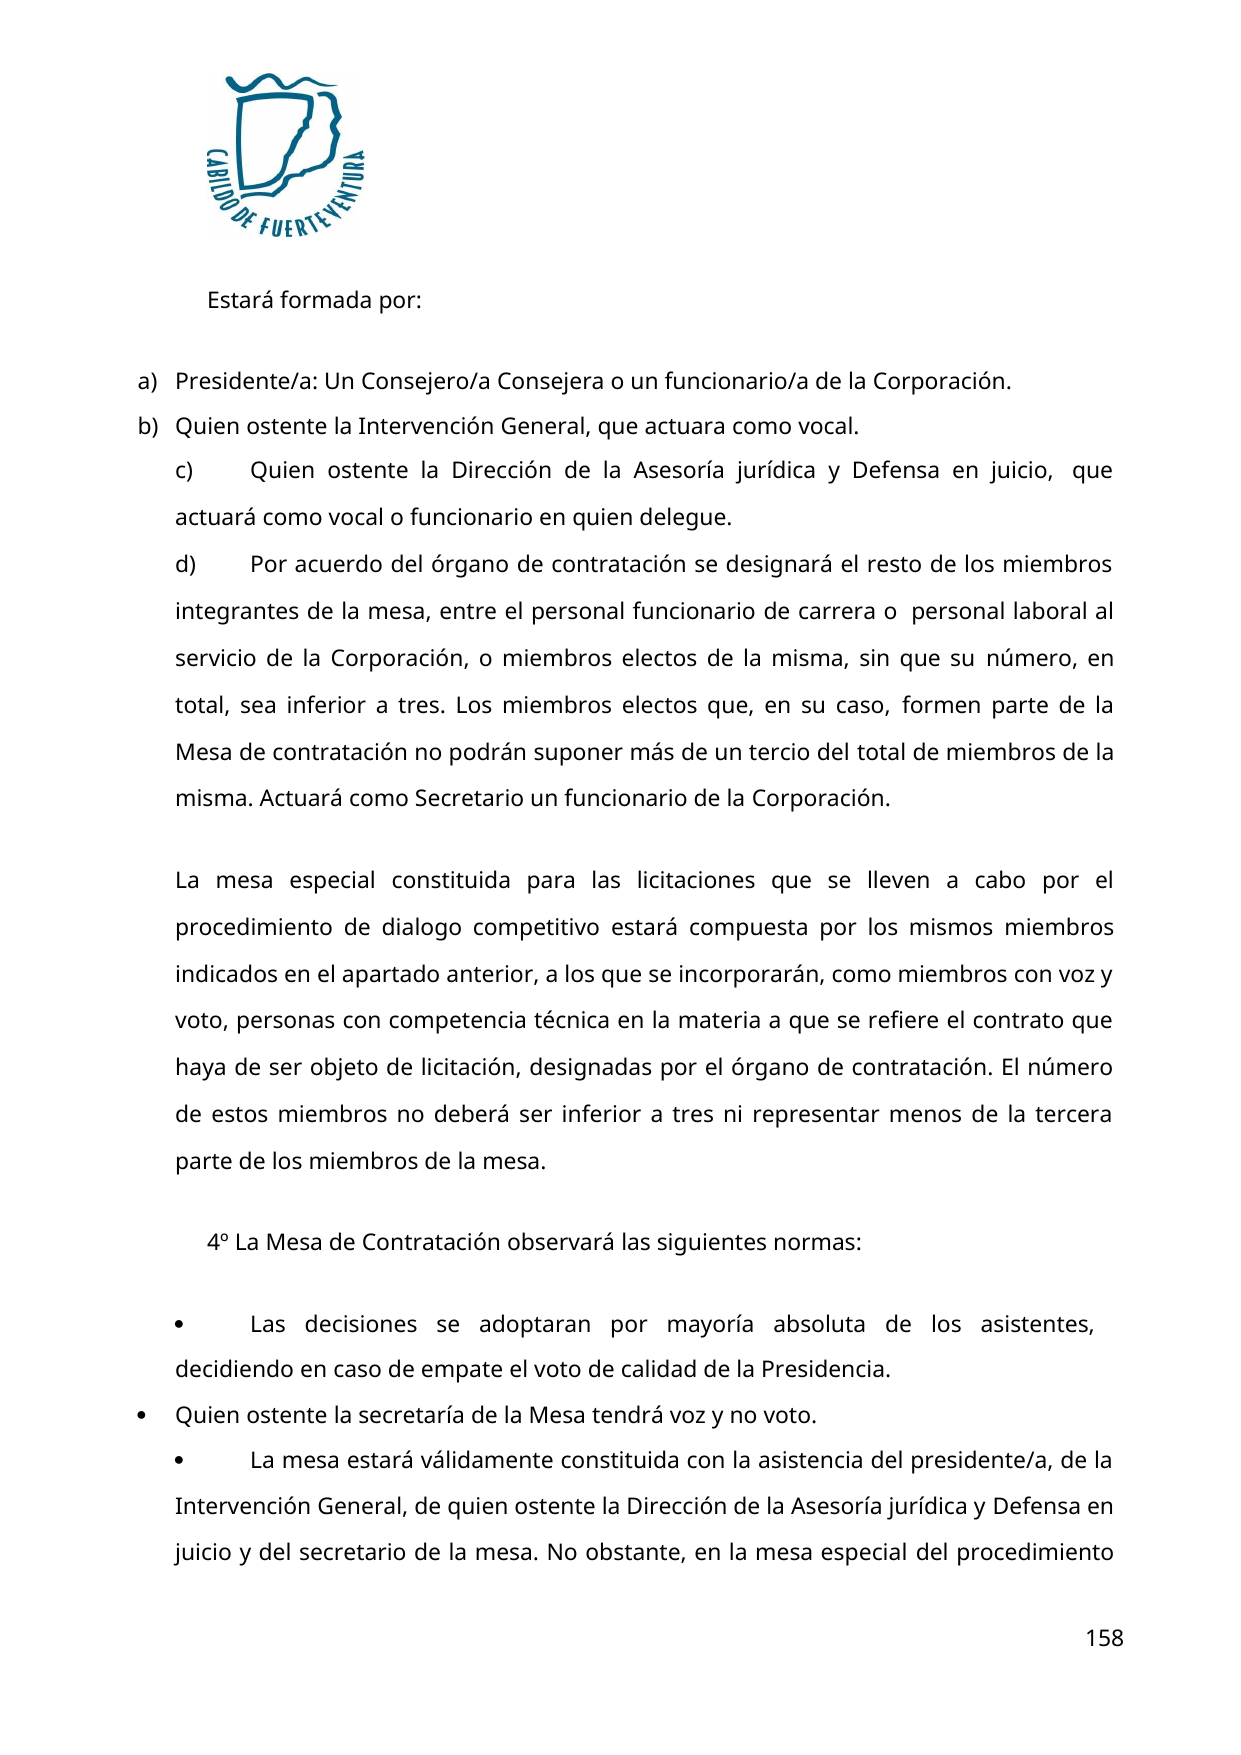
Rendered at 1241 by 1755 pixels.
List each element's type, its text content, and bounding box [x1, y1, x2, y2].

list Quien ostente la Dirección de la Asesoría jurídica y Defensa en juicio, que actuará como vocal o funcionario en quien delegue. [175, 454, 1113, 532]
text 4º La Mesa de Contratación observará las siguientes normas: [207, 1226, 1134, 1257]
list Las decisiones se adoptaran por mayoría absoluta de los asistentes, decidiendo en caso de empate el voto de calidad de la Presidencia. [175, 1308, 1096, 1384]
list Presidente/a: Un Consejero/a Consejera o un funcionario/a de la Corporación. [137, 365, 1134, 397]
text La mesa especial constituida para las licitaciones que se lleven a cabo por el procedimiento de dialogo competitivo estará compuesta por los mismos miembros indicados en el apartado anterior, a los que se incorporarán, como miembros con voz y voto, personas con competencia técnica en la materia a que se refiere el contrato que haya de ser objeto de licitación, designadas por el órgano de contratación. El número de estos miembros no deberá ser inferior a tres ni representar menos de la tercera parte de los miembros de la mesa. [175, 864, 1114, 1176]
list Por acuerdo del órgano de contratación se designará el resto de los miembros integrantes de la mesa, entre el personal funcionario de carrera o personal laboral al servicio de la Corporación, o miembros electos de la misma, sin que su número, en total, sea inferior a tres. Los miembros electos que, en su caso, formen parte de la Mesa de contratación no podrán suponer más de un tercio del total de miembros de la misma. Actuará como Secretario un funcionario de la Corporación. [175, 548, 1114, 813]
text Estará formada por: [207, 284, 1134, 315]
list Quien ostente la secretaría de la Mesa tendrá voz y no voto. [137, 1399, 1134, 1431]
list La mesa estará válidamente constituida con la asistencia del presidente/a, de la Intervención General, de quien ostente la Dirección de la Asesoría jurídica y Defensa en juicio y del secretario de la mesa. No obstante, en la mesa especial del procedimiento [175, 1444, 1114, 1567]
list Quien ostente la Intervención General, que actuara como vocal. [137, 410, 1134, 441]
